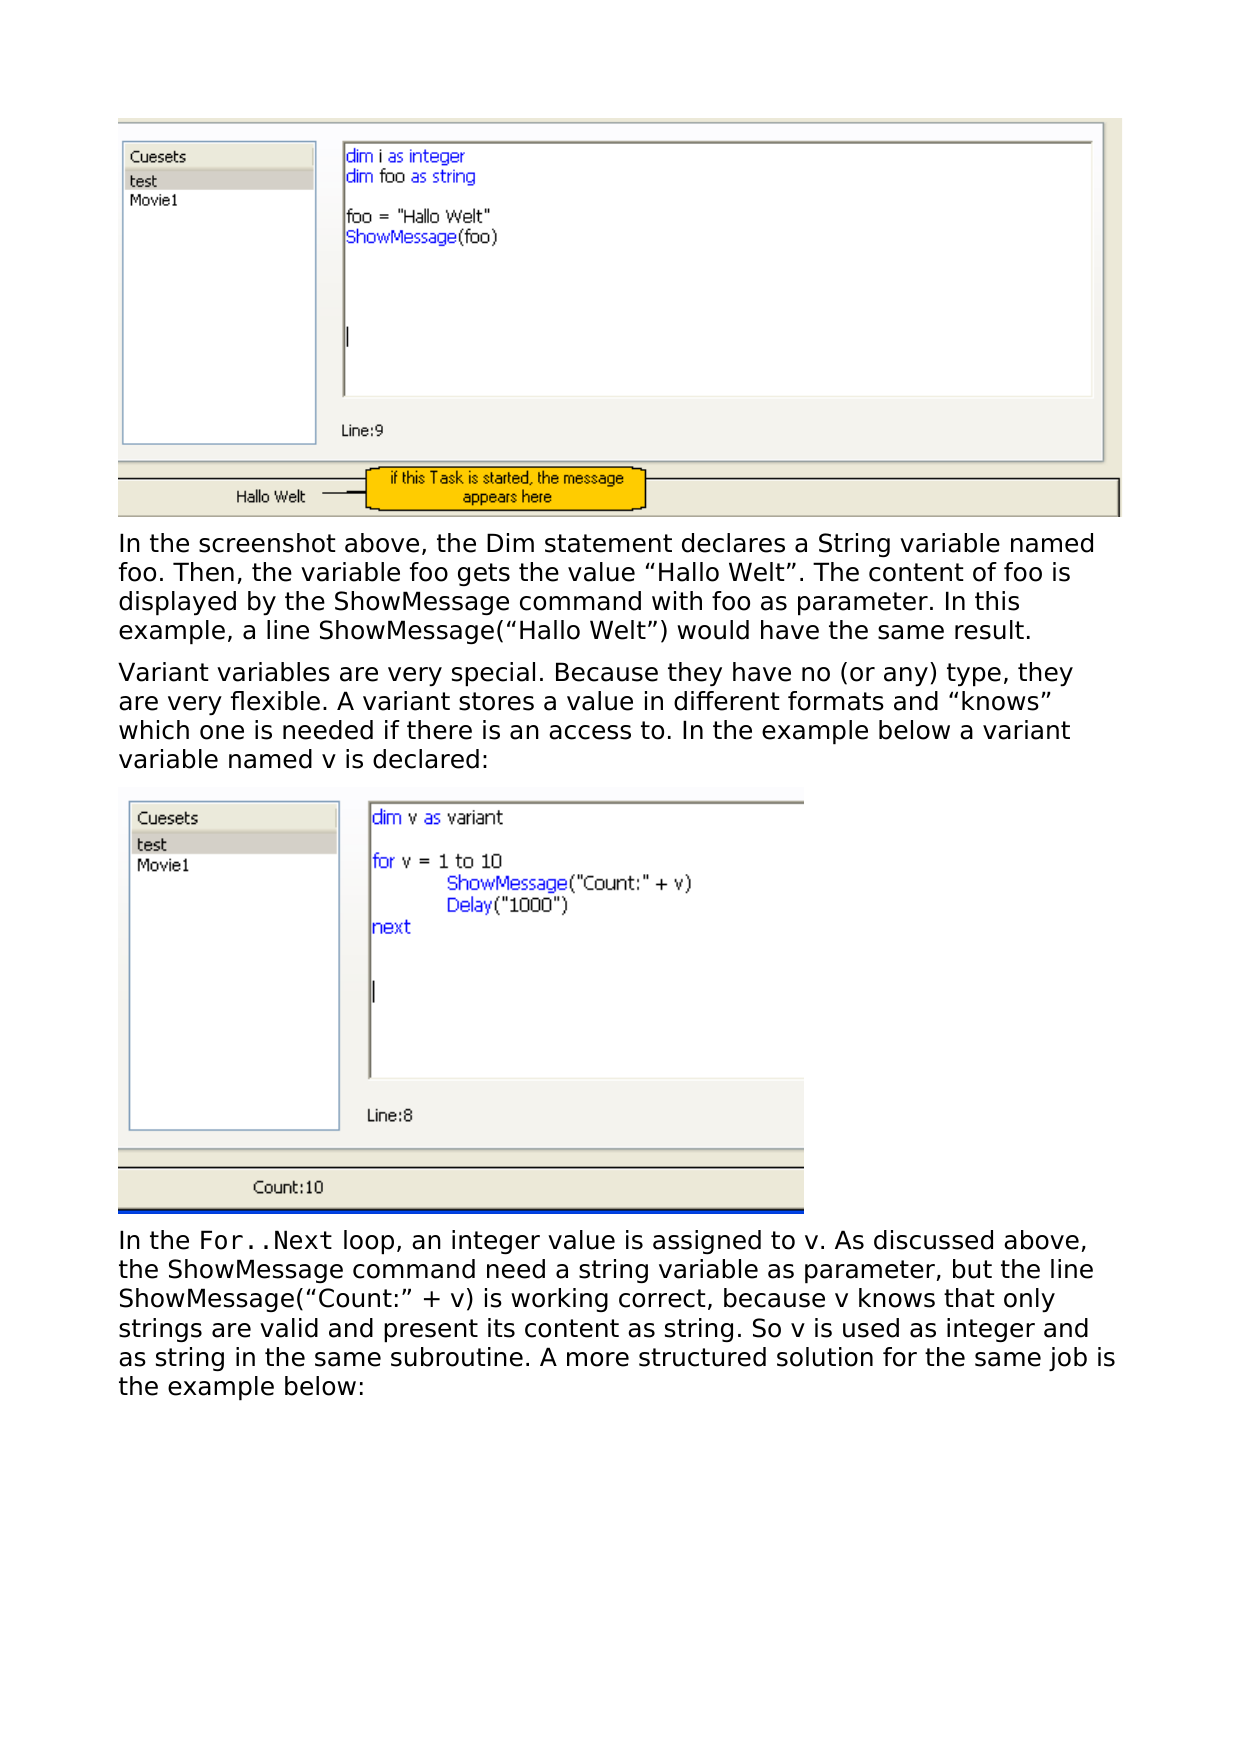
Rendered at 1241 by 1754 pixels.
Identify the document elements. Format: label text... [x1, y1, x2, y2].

text Variant variables are very special. Because they have no (or any) type, they are very flexible. A variant stores a value in different formats and “knows” which one is needed if there is an access to. In the example below a variant variable named v is declared: [118, 658, 1122, 775]
picture [118, 787, 804, 1214]
text In the screenshot above, the Dim statement declares a String variable named foo. Then, the variable foo gets the value “Hallo Welt”. The content of foo is displayed by the ShowMessage command with foo as parameter. In this example, a line ShowMessage(“Hallo Welt”) would have the same result. [118, 529, 1122, 646]
picture [118, 118, 1123, 517]
text In the For..Next loop, an integer value is assigned to v. As discussed above, the ShowMessage command need a string variable as parameter, but the line ShowMessage(“Count:” + v) is working correct, because v knows that only strings are valid and present its content as string. So v is used as integer and as string in the same subroutine. A more structured solution for the same job is the example below: [118, 1226, 1122, 1401]
